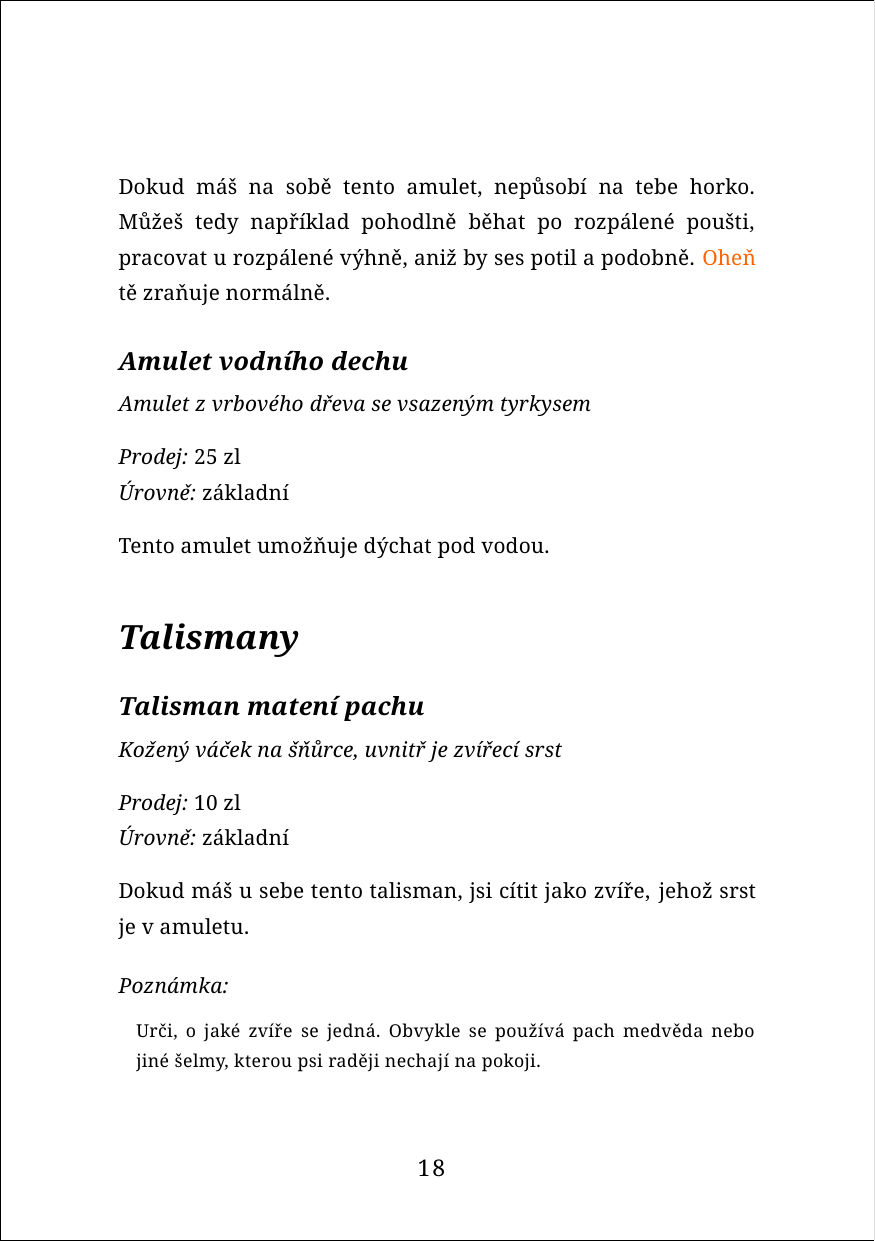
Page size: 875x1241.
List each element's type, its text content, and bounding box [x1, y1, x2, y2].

subtitle Talisman matení pachu [118, 689, 756, 723]
text Prodej: 10 zl Úrovně: základní [118, 788, 756, 852]
text Amulet z vrbového dřeva se vsazeným tyrkysem [118, 389, 756, 418]
subtitle Amulet vodního dechu [118, 343, 756, 377]
text Urči, o jaké zvíře se jedná. Obvykle se používá pach medvěda nebo jiné šelmy, kterou psi raději nechají na pokoji. [136, 1019, 756, 1073]
subtitle Talismany [118, 614, 756, 659]
text Kožený váček na šňůrce, uvnitř je zvířecí srst [118, 735, 756, 763]
text Tento amulet umožňuje dýchat pod vodou. [118, 531, 756, 559]
text Dokud máš u sebe tento talisman, jsi cítit jako zvíře, jehož srst je v amuletu. [118, 877, 756, 941]
text Dokud máš na sobě tento amulet, nepůsobí na tebe horko. Můžeš tedy například pohodlně běhat po rozpálené poušti, pracovat u rozpálené výhně, aniž by ses potil a podobně. Oheň tě zraňuje normálně. [118, 172, 756, 307]
text Prodej: 25 zl Úrovně: základní [118, 442, 756, 506]
text Poznámka: [118, 971, 756, 1000]
